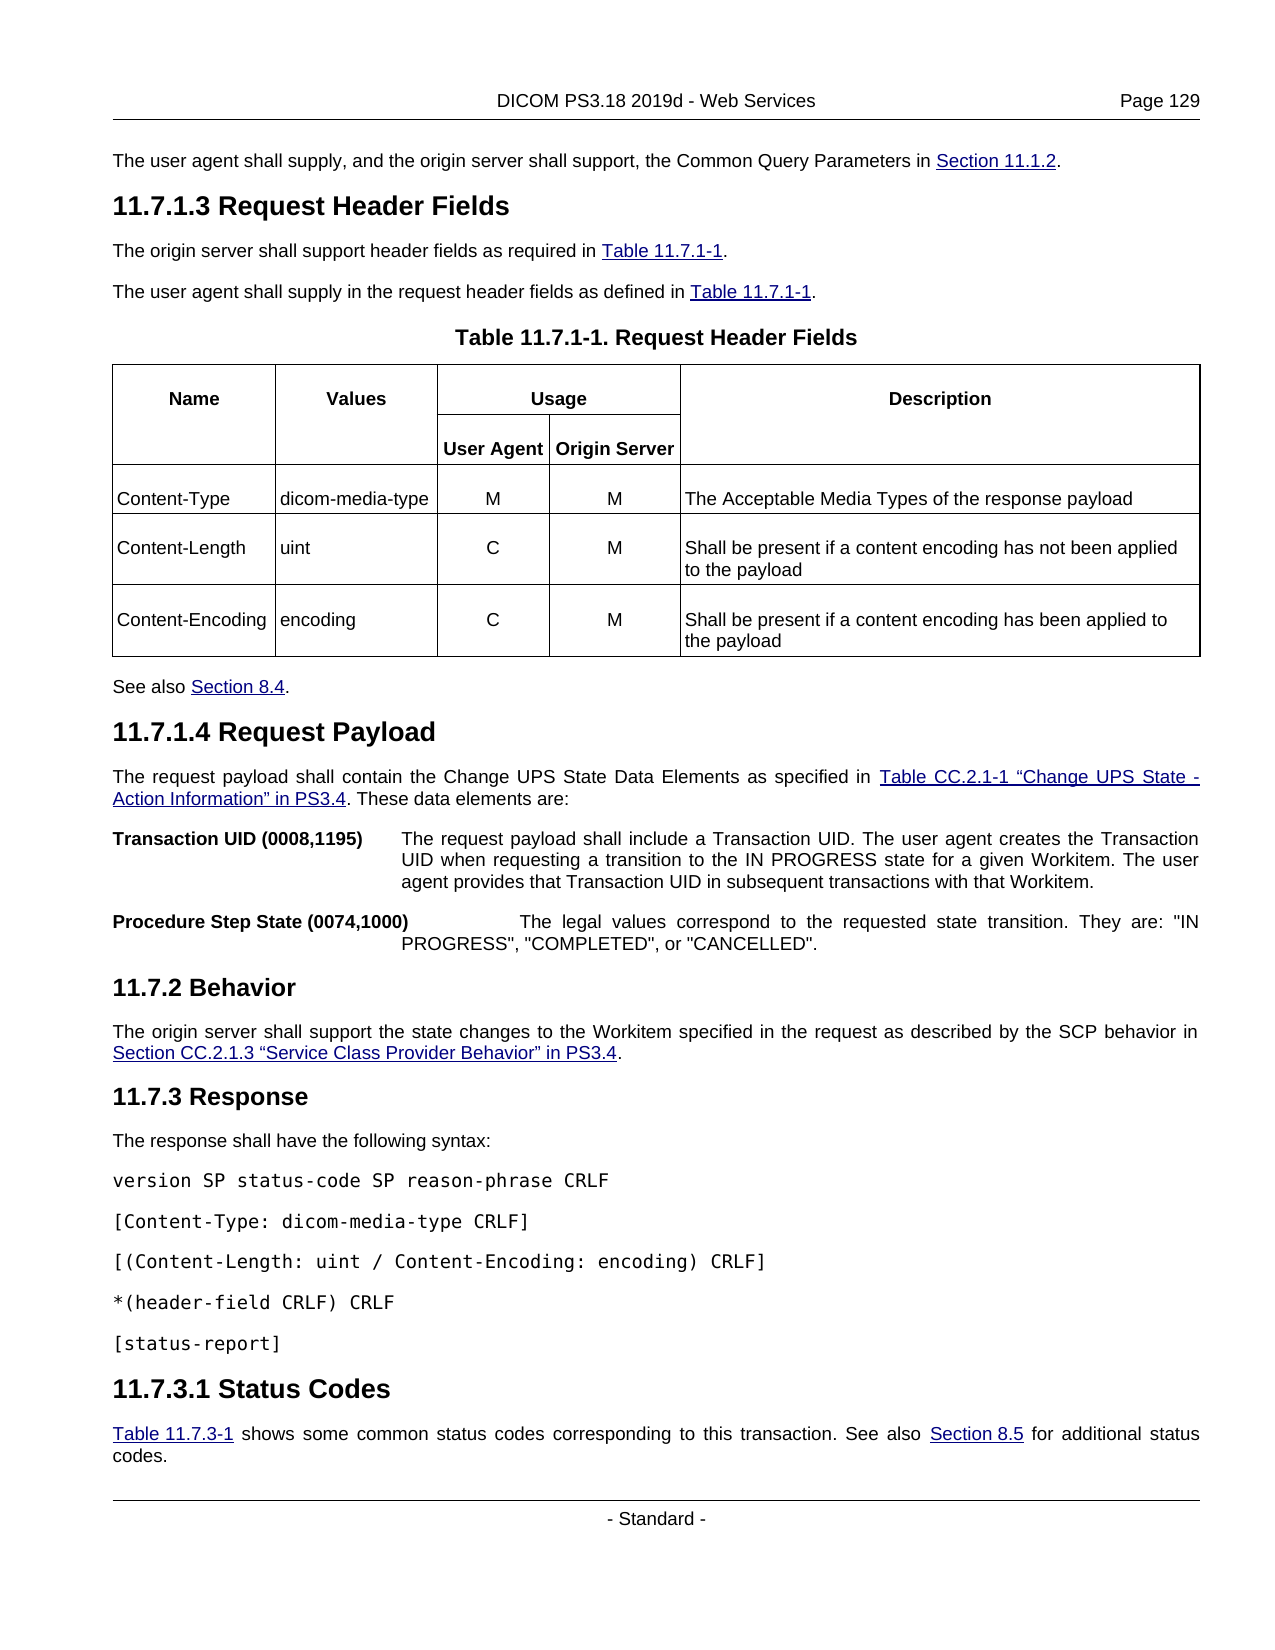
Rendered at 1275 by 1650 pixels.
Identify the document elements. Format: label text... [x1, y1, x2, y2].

table_cell C [438, 514, 549, 584]
text 11.7.3 Response [112, 1082, 1200, 1111]
text 11.7.3.1 Status Codes [112, 1373, 1200, 1404]
text See also Section 8.4. [112, 675, 1200, 697]
text The response shall have the following syntax: [112, 1130, 1200, 1151]
table_cell Shall be present if a content encoding has been applied to the payload [681, 585, 1199, 656]
text The origin server shall support the state changes to the Workitem specified in the request as described by the SCP behavior in Section CC.2.1.3 “Service Class Provider Behavior” in PS3.4. [112, 1020, 1200, 1063]
table_cell Content-Length [113, 514, 275, 584]
text [status-report] [112, 1333, 1200, 1354]
table_cell M [550, 585, 680, 656]
table_cell Content-Type [113, 465, 275, 513]
text [Content-Type: dicom-media-type CRLF] [112, 1211, 1200, 1233]
text 11.7.2 Behavior [112, 973, 1200, 1002]
text 11.7.1.3 Request Header Fields [112, 190, 1200, 222]
table_cell dicom-media-type [276, 465, 437, 513]
text The origin server shall support header fields as required in Table 11.7.1-1. [112, 240, 1200, 262]
text Transaction UID (0008,1195) The request payload shall include a Transaction UID. The user agent creates the Transaction UID when requesting a transition to the IN PROGRESS state for a given Workitem. The user agent provides that Transaction UID in subsequent transactions with that Workitem. [112, 828, 1200, 892]
table_cell M [550, 514, 680, 584]
table_cell Content-Encoding [113, 585, 275, 656]
table_cell M [438, 465, 549, 513]
text Procedure Step State (0074,1000) The legal values correspond to the requested state transition. They are: "IN PROGRESS", "COMPLETED", or "CANCELLED". [112, 911, 1200, 954]
text Table 11.7.1-1. Request Header Fields [112, 325, 1200, 351]
text Table 11.7.3-1 shows some common status codes corresponding to this transaction. See also Section 8.5 for additional status codes. [112, 1423, 1200, 1466]
table_cell Shall be present if a content encoding has not been applied to the payload [681, 514, 1199, 584]
text The user agent shall supply in the request header fields as defined in Table 11.7.1-1. [112, 281, 1200, 302]
text The request payload shall contain the Change UPS State Data Elements as specified in Table CC.2.1-1 “Change UPS State - Action Information” in PS3.4. These data elements are: [112, 766, 1200, 809]
table_cell Origin Server [550, 415, 680, 463]
table_cell uint [276, 514, 437, 584]
table_header Name [113, 365, 275, 463]
text *(header-field CRLF) CRLF [112, 1292, 1200, 1314]
text [(Content-Length: uint / Content-Encoding: encoding) CRLF] [112, 1251, 1200, 1273]
text version SP status-code SP reason-phrase CRLF [112, 1170, 1200, 1192]
table_cell encoding [276, 585, 437, 656]
table_header Usage [438, 365, 680, 414]
table_cell User Agent [438, 415, 549, 463]
table_cell C [438, 585, 549, 656]
text 11.7.1.4 Request Payload [112, 716, 1200, 747]
text The user agent shall supply, and the origin server shall support, the Common Query Parameters in Section 11.1.2. [112, 150, 1200, 172]
table_cell The Acceptable Media Types of the response payload [681, 465, 1199, 513]
table_cell M [550, 465, 680, 513]
table_header Values [276, 365, 437, 463]
table_header Description [681, 365, 1199, 463]
